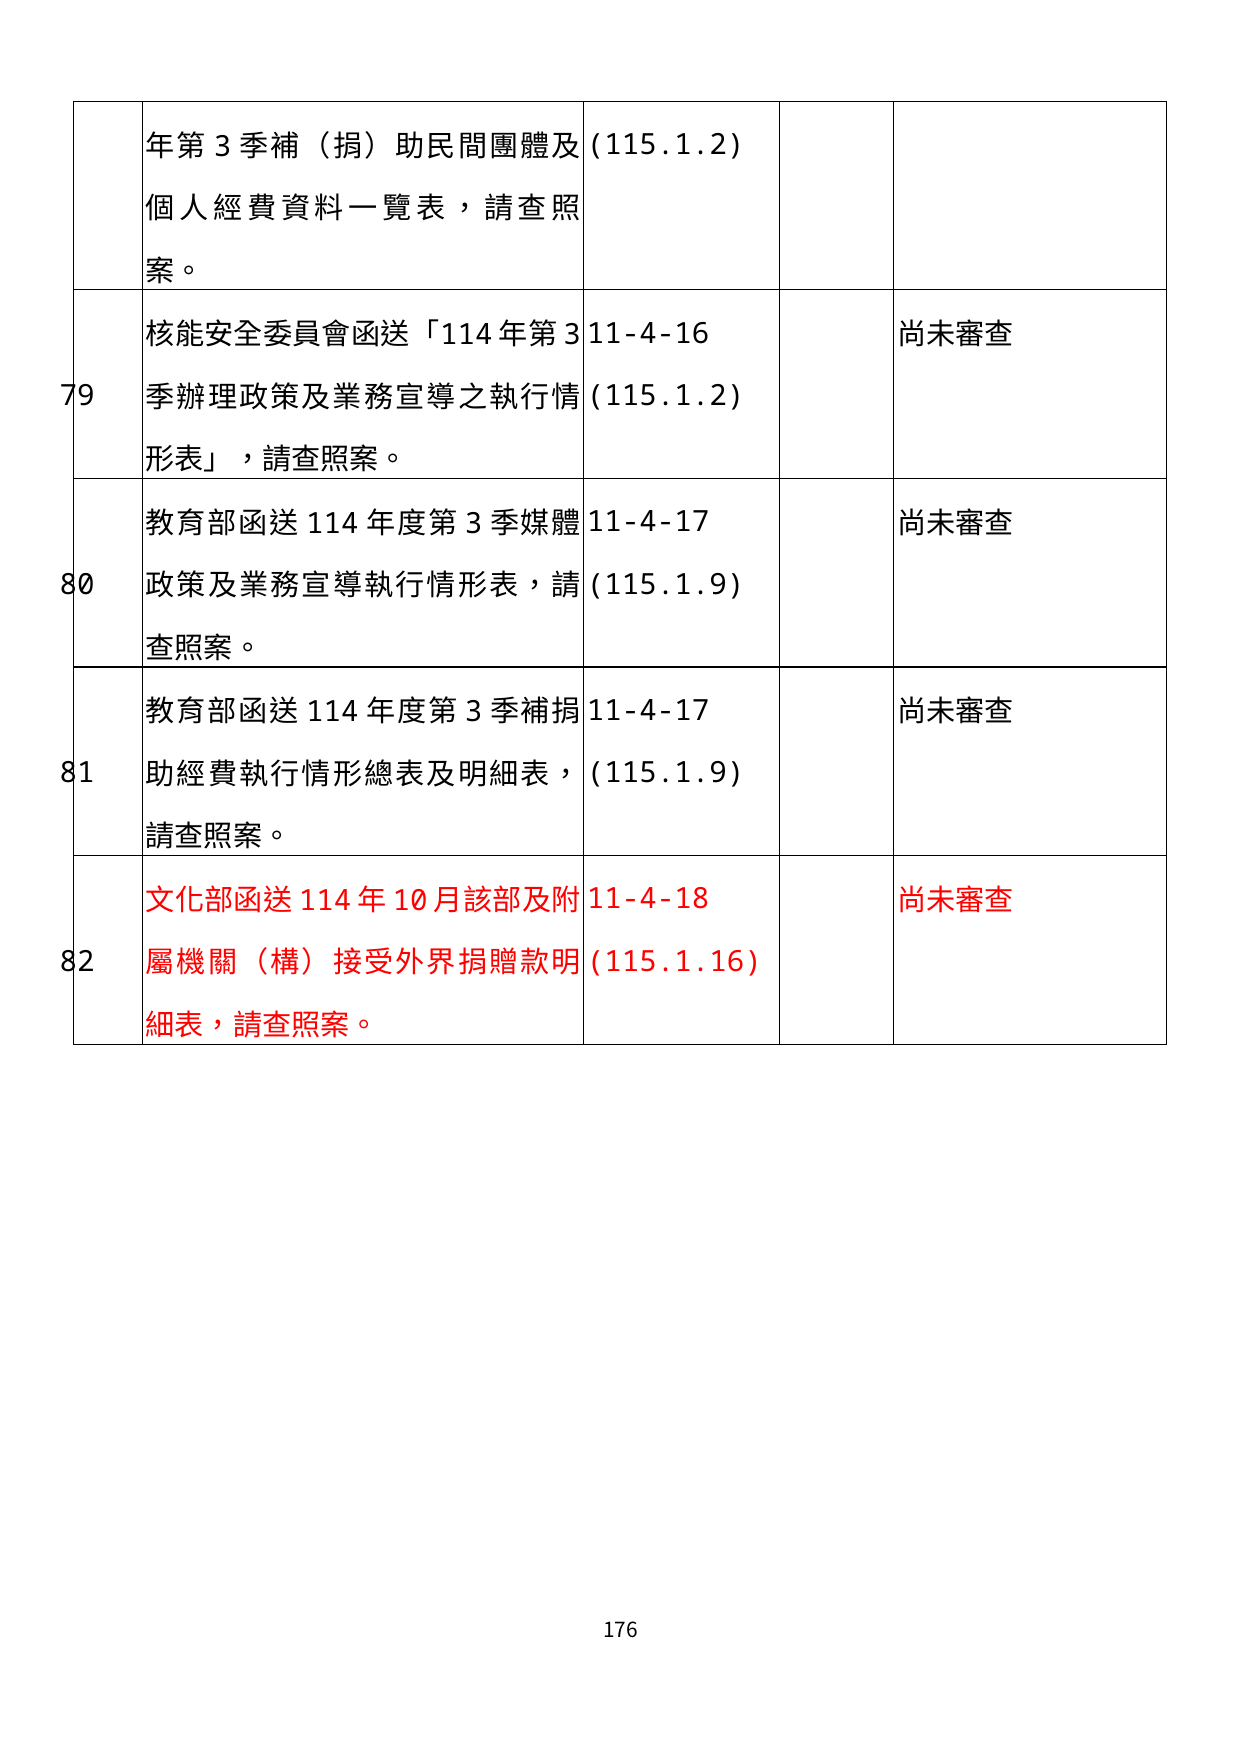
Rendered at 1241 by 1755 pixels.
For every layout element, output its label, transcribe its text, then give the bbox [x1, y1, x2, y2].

table_cell (115.1.2) [584, 102, 779, 289]
table_cell [780, 668, 893, 855]
table_cell 11-4-17 (115.1.9) [584, 668, 779, 855]
table_cell 11-4-18 (115.1.16) [584, 856, 779, 1043]
table_cell [74, 668, 142, 855]
table_cell [780, 856, 893, 1043]
table_cell [894, 102, 1166, 289]
table_cell 11-4-16 (115.1.2) [584, 290, 779, 478]
table_cell [780, 479, 893, 666]
table_cell 尚未審查 [894, 668, 1166, 855]
table_cell [74, 856, 142, 1043]
table_cell [74, 102, 142, 289]
table_cell 11-4-17 (115.1.9) [584, 479, 779, 666]
table_cell [780, 290, 893, 478]
table_cell 尚未審查 [894, 479, 1166, 666]
table_cell [74, 479, 142, 666]
table_cell [780, 102, 893, 289]
table_cell [74, 290, 142, 478]
table_cell 尚未審查 [894, 856, 1166, 1043]
table_cell 尚未審查 [894, 290, 1166, 478]
